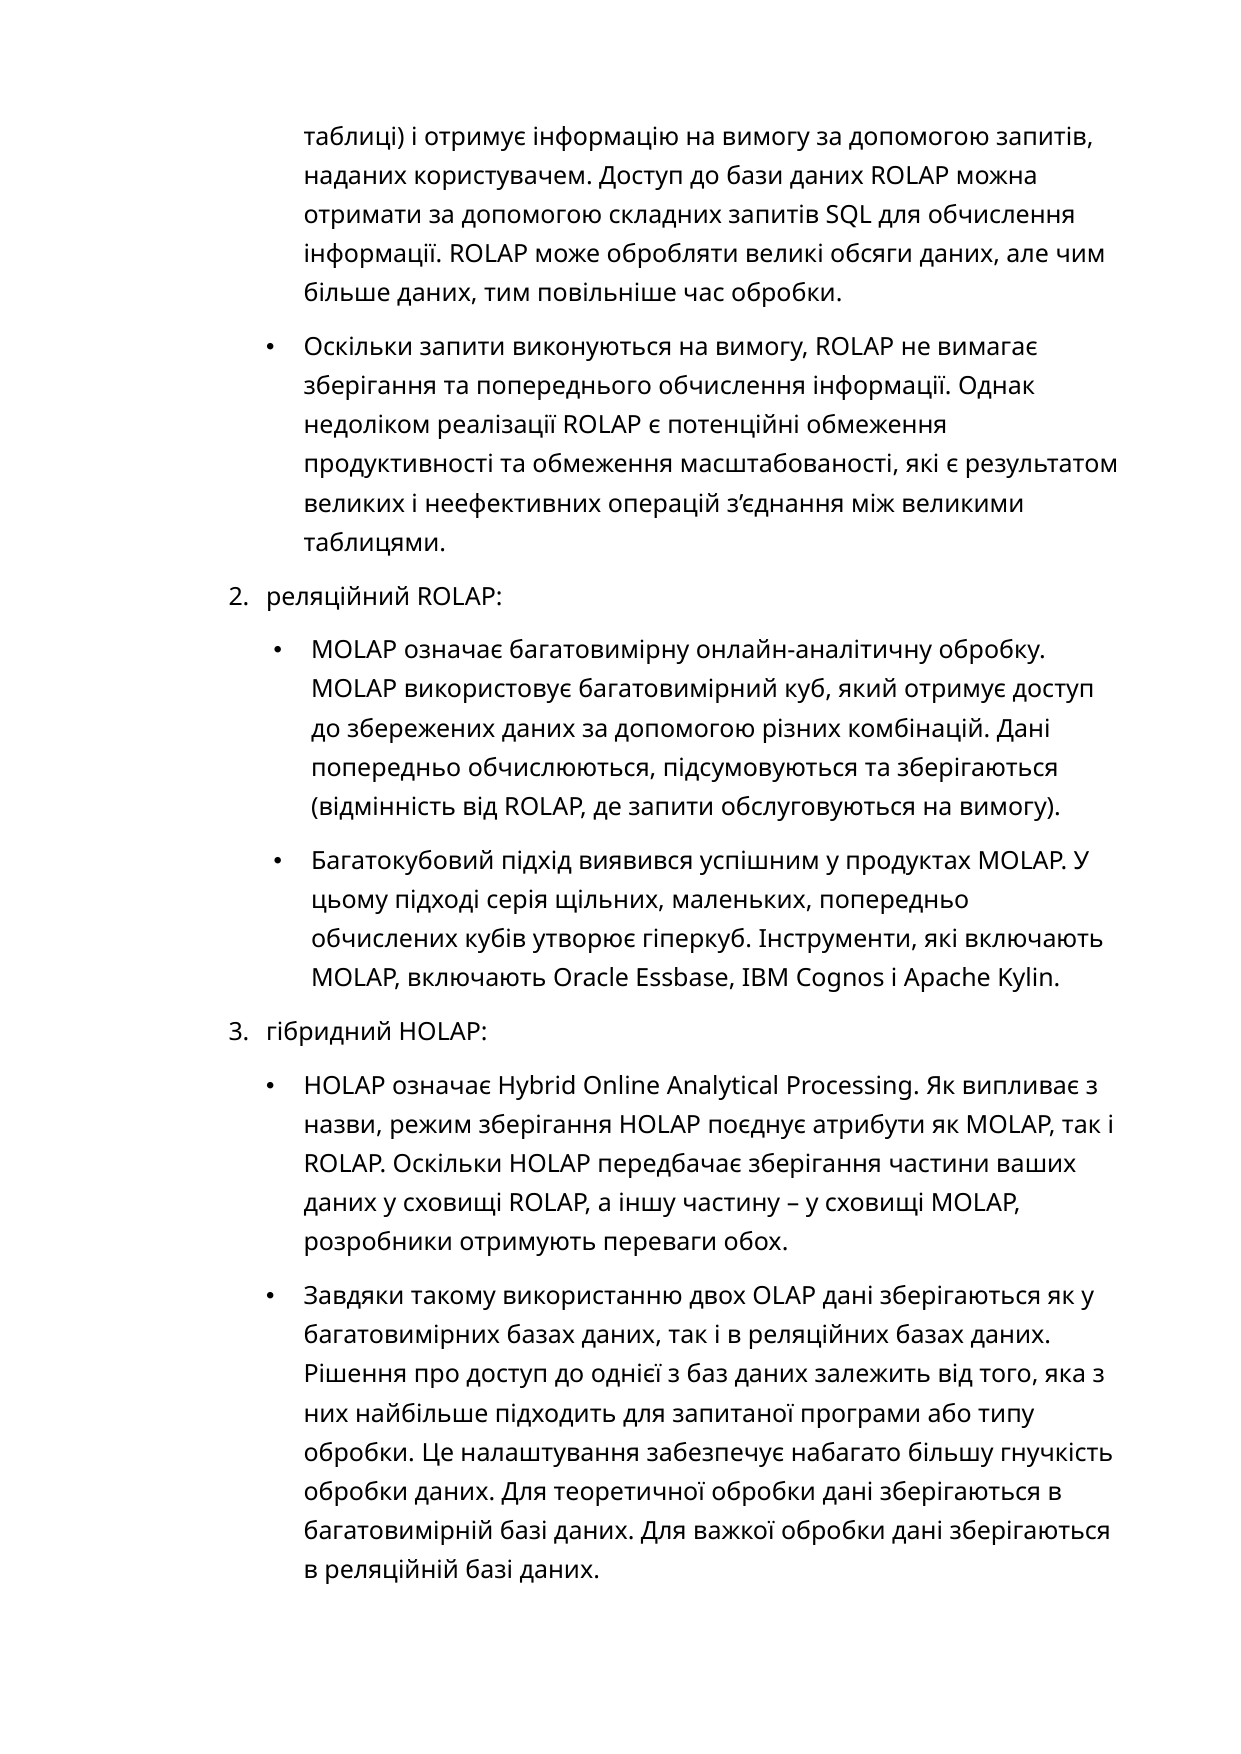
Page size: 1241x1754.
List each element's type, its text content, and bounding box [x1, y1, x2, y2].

list Оскільки запити виконуються на вимогу, ROLAP не вимагає зберігання та попереднього обчислення інформації. Однак недоліком реалізації ROLAP є потенційні обмеження продуктивності та обмеження масштабованості, які є результатом великих і неефективних операцій з’єднання між великими таблицями. [266, 328, 1122, 558]
list реляційний ROLAP: [228, 578, 1122, 612]
list Завдяки такому використанню двох OLAP дані зберігаються як у багатовимірних базах даних, так і в реляційних базах даних. Рішення про доступ до однієї з баз даних залежить від того, яка з них найбільше підходить для запитаної програми або типу обробки. Це налаштування забезпечує набагато більшу гнучкість обробки даних. Для теоретичної обробки дані зберігаються в багатовимірній базі даних. Для важкої обробки дані зберігаються в реляційній базі даних. [266, 1278, 1122, 1586]
list MOLAP означає багатовимірну онлайн-аналітичну обробку. MOLAP використовує багатовимірний куб, який отримує доступ до збережених даних за допомогою різних комбінацій. Дані попередньо обчислюються, підсумовуються та зберігаються (відмінність від ROLAP, де запити обслуговуються на вимогу). [273, 632, 1122, 823]
list таблиці) і отримує інформацію на вимогу за допомогою запитів, наданих користувачем. Доступ до бази даних ROLAP можна отримати за допомогою складних запитів SQL для обчислення інформації. ROLAP може обробляти великі обсяги даних, але чим більше даних, тим повільніше час обробки. [266, 118, 1122, 309]
list гібридний HOLAP: [228, 1013, 1122, 1048]
list HOLAP означає Hybrid Online Analytical Processing. Як випливає з назви, режим зберігання HOLAP поєднує атрибути як MOLAP, так і ROLAP. Оскільки HOLAP передбачає зберігання частини ваших даних у сховищі ROLAP, а іншу частину – у сховищі MOLAP, розробники отримують переваги обох. [266, 1067, 1122, 1258]
list Багатокубовий підхід виявився успішним у продуктах MOLAP. У цьому підході серія щільних, маленьких, попередньо обчислених кубів утворює гіперкуб. Інструменти, які включають MOLAP, включають Oracle Essbase, IBM Cognos і Apache Kylin. [273, 842, 1122, 994]
